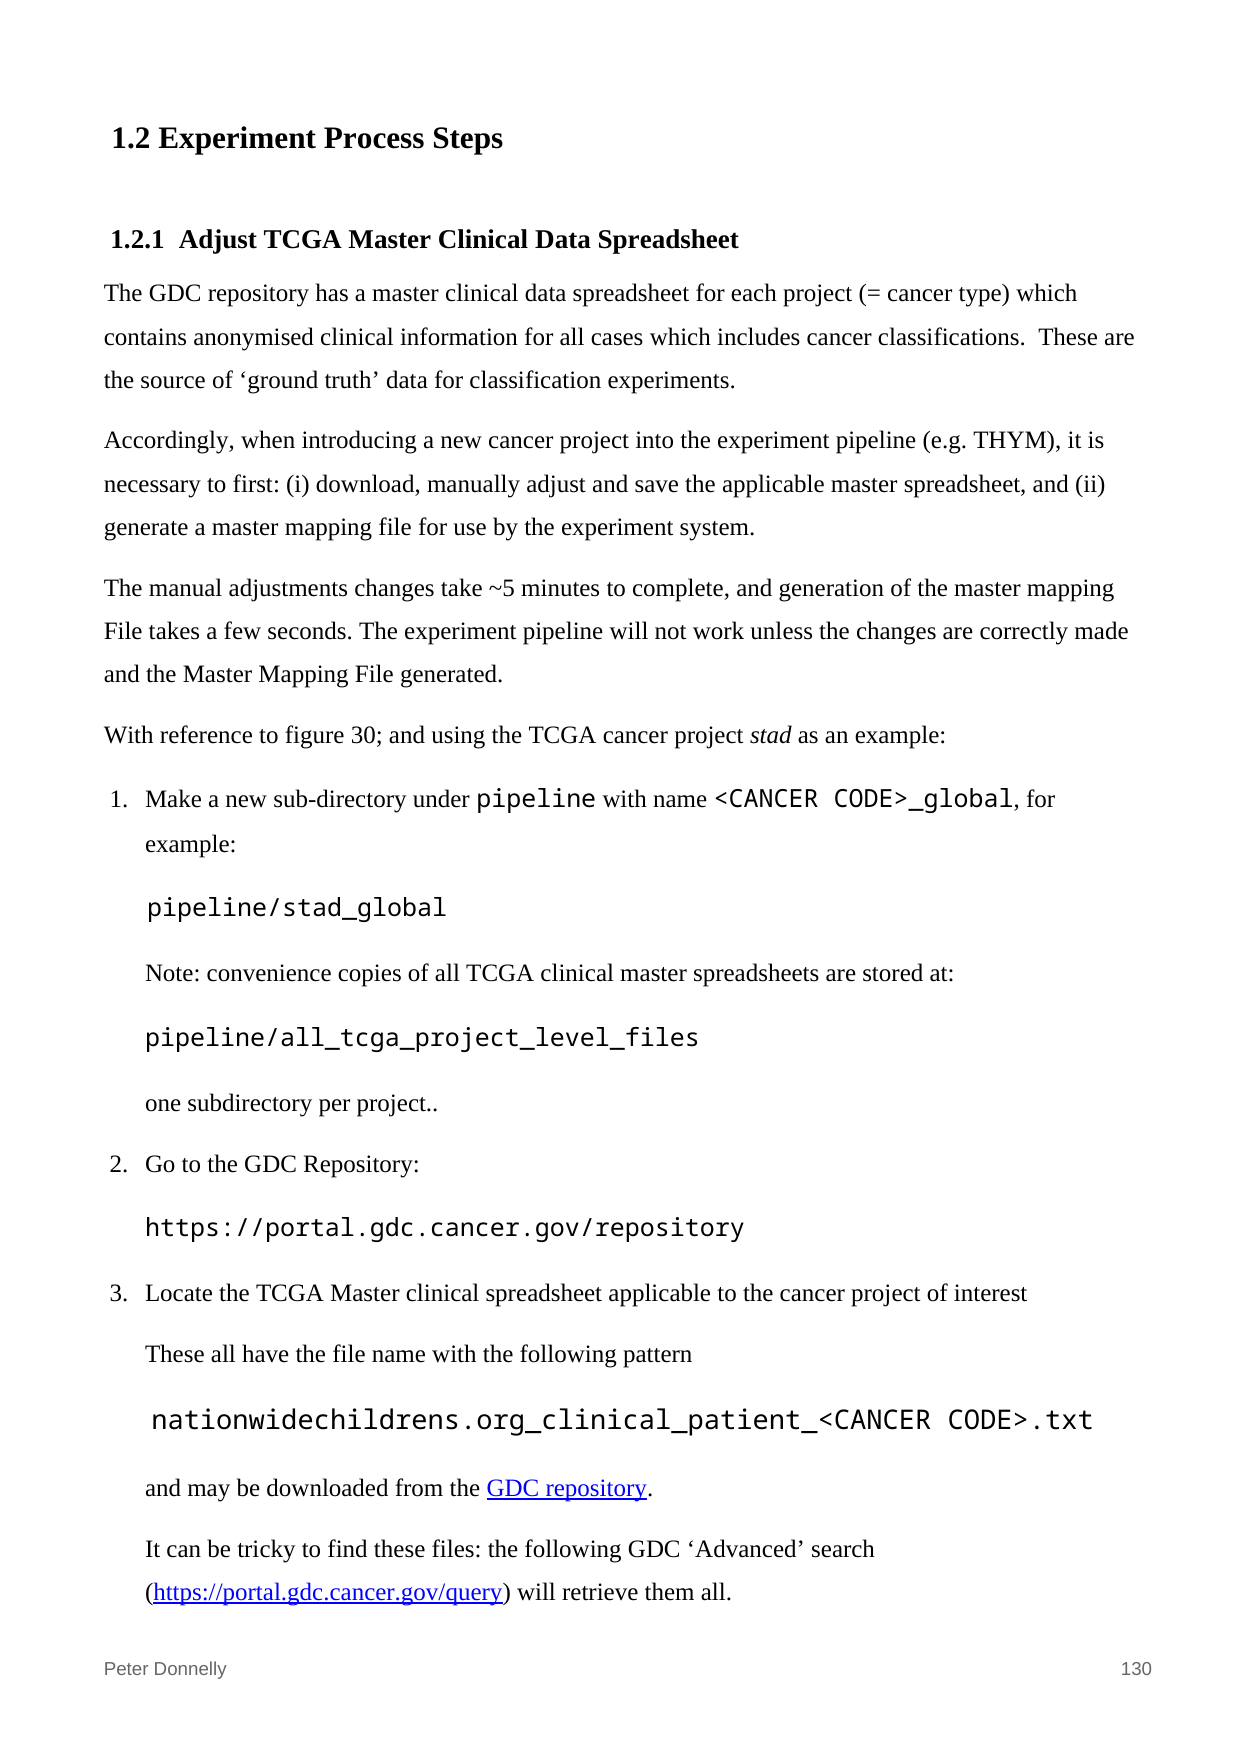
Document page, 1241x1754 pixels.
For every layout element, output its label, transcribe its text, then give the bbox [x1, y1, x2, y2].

list Go to the GDC Repository: [109, 1149, 1146, 1178]
text The GDC repository has a master clinical data spreadsheet for each project (= cancer type) which contains anonymised clinical information for all cases which includes cancer classifications. These are the source of ‘ground truth’ data for classification experiments. [103, 278, 1146, 393]
subtitle Adjust TCGA Master Clinical Data Spreadsheet [103, 224, 1146, 255]
text Accordingly, when introducing a new cancer project into the experiment pipeline (e.g. THYM), it is necessary to first: (i) download, manually adjust and save the applicable master spreadsheet, and (ii) generate a master mapping file for use by the experiment system. [103, 426, 1146, 541]
text The manual adjustments changes take ~5 minutes to complete, and generation of the master mapping File takes a few seconds. The experiment pipeline will not work unless the changes are correctly made and the Master Mapping File generated. [103, 573, 1146, 688]
subtitle Experiment Process Steps [103, 120, 1146, 156]
list Make a new sub-directory under pipeline with name <CANCER CODE>_global, for example: [109, 781, 1146, 858]
list Note: convenience copies of all TCGA clinical master spreadsheets are stored at: [109, 958, 1146, 987]
text With reference to figure 30; and using the TCGA cancer project stad as an example: [103, 720, 1146, 748]
list https://portal.gdc.cancer.gov/repository [109, 1210, 1146, 1244]
list pipeline/all_tcga_project_level_files [109, 1019, 1146, 1053]
list nationwidechildrens.org_clinical_patient_<CANCER CODE>.txt [109, 1400, 1146, 1437]
list pipeline/stad_global [109, 890, 1146, 924]
list and may be downloaded from the GDC repository. [109, 1473, 1146, 1502]
list one subdirectory per project.. [109, 1088, 1146, 1117]
list It can be tricky to find these files: the following GDC ‘Advanced’ search (https://portal.gdc.cancer.gov/query) will retrieve them all. [109, 1534, 1146, 1606]
list Locate the TCGA Master clinical spreadsheet applicable to the cancer project of interest [109, 1278, 1146, 1307]
list These all have the file name with the following pattern [109, 1339, 1146, 1368]
